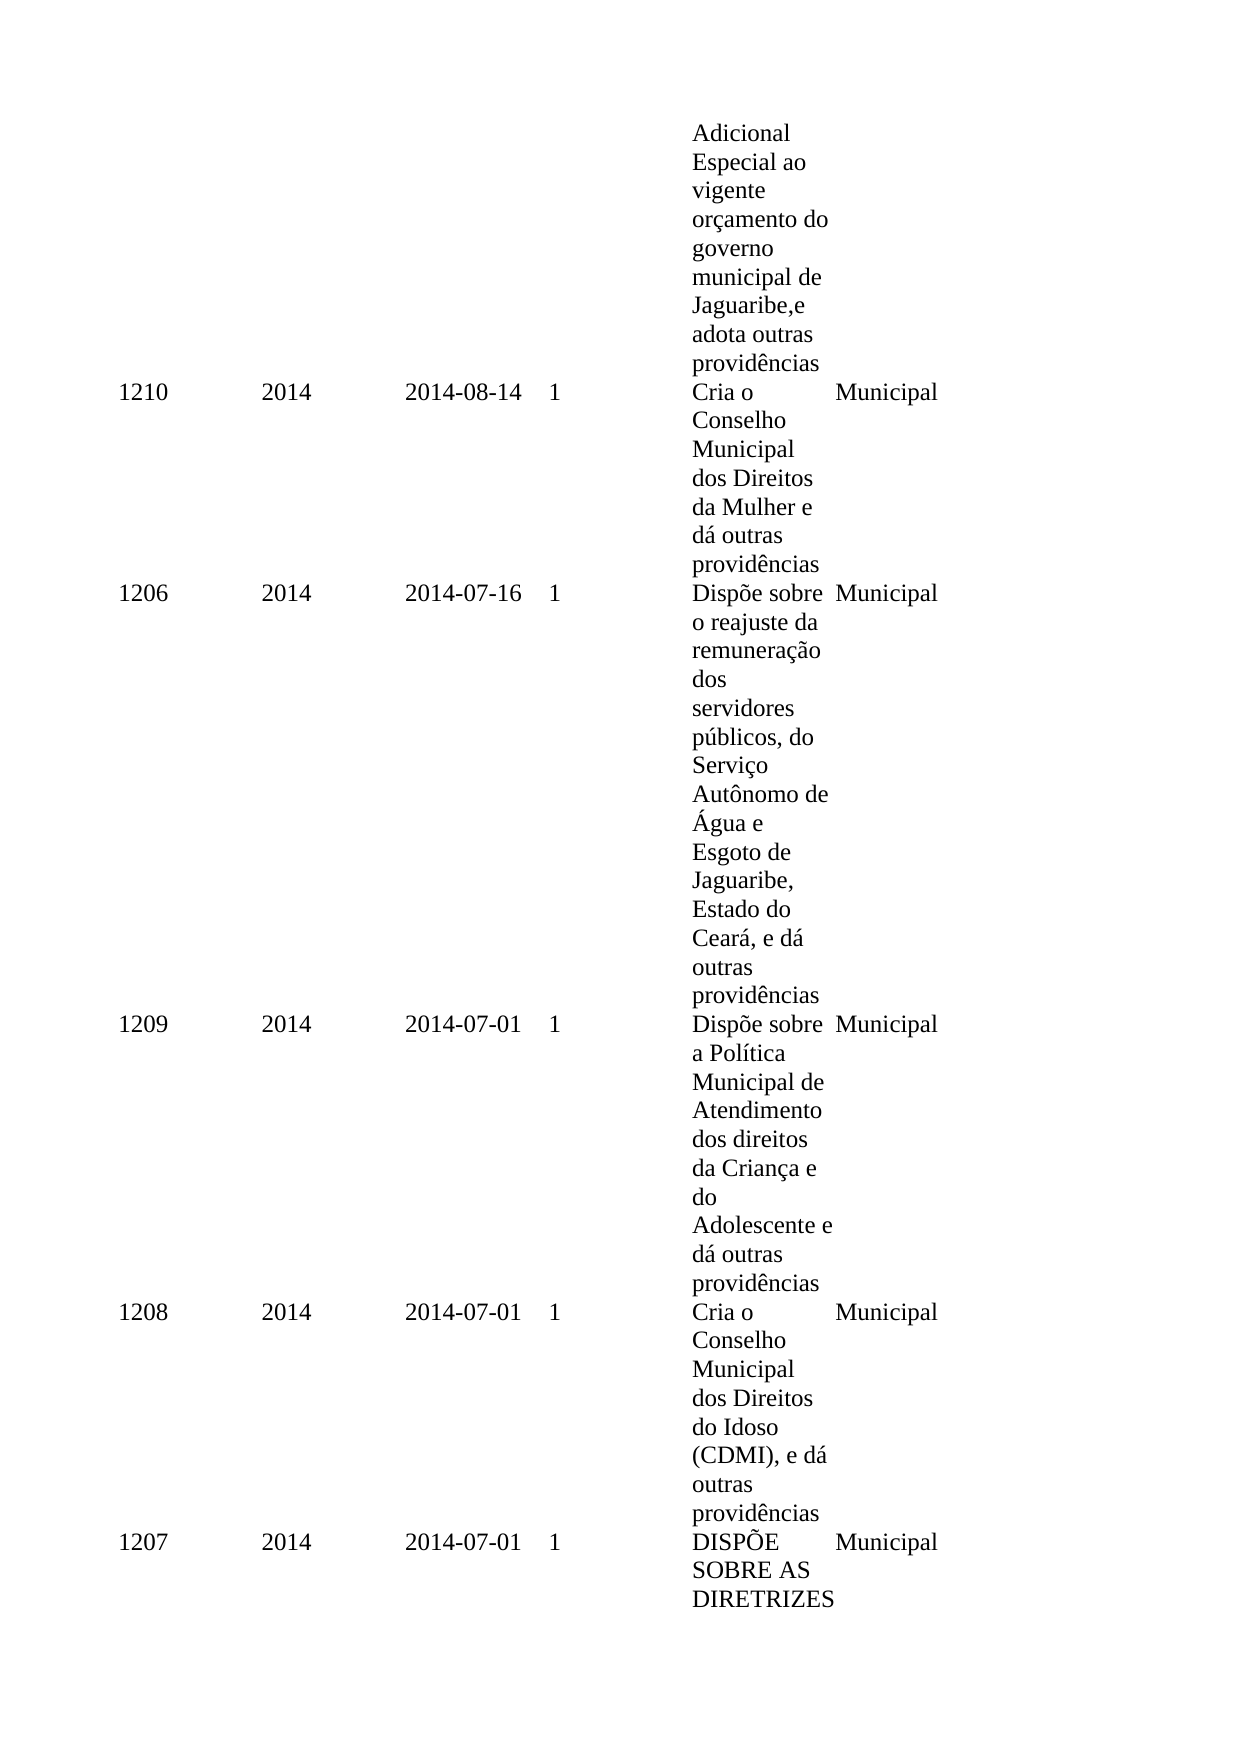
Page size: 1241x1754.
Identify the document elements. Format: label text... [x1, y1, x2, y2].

table_cell 1207 [118, 1527, 261, 1613]
table_cell [979, 377, 1122, 578]
table_cell [548, 118, 692, 377]
table_cell [979, 1527, 1122, 1613]
table_cell 1209 [118, 1009, 261, 1297]
table_cell 1 [548, 1527, 692, 1613]
table_cell 1 [548, 578, 692, 1009]
table_cell Dispõe sobre a Política Municipal de Atendimento dos direitos da Criança e do Adolescente e dá outras providências [692, 1009, 835, 1297]
table_cell 2014-08-14 [405, 377, 548, 578]
table_cell [118, 118, 261, 377]
table_cell Municipal [835, 578, 979, 1009]
table_cell Municipal [835, 1297, 979, 1527]
table_cell [261, 118, 405, 377]
table_cell 1206 [118, 578, 261, 1009]
table_cell Adicional Especial ao vigente orçamento do governo municipal de Jaguaribe,e adota outras providências [692, 118, 835, 377]
table_cell 2014-07-16 [405, 578, 548, 1009]
table_cell Dispõe sobre o reajuste da remuneração dos servidores públicos, do Serviço Autônomo de Água e Esgoto de Jaguaribe, Estado do Ceará, e dá outras providências [692, 578, 835, 1009]
table_cell [979, 1297, 1122, 1527]
table_cell 2014 [261, 377, 405, 578]
table_cell Municipal [835, 1009, 979, 1297]
table_cell Cria o Conselho Municipal dos Direitos do Idoso (CDMI), e dá outras providências [692, 1297, 835, 1527]
table_cell 2014-07-01 [405, 1527, 548, 1613]
table_cell 2014-07-01 [405, 1009, 548, 1297]
table_cell [979, 1009, 1122, 1297]
table_cell 2014 [261, 1527, 405, 1613]
table_cell [979, 578, 1122, 1009]
table_cell 2014 [261, 578, 405, 1009]
table_cell 2014 [261, 1009, 405, 1297]
table_cell Cria o Conselho Municipal dos Direitos da Mulher e dá outras providências [692, 377, 835, 578]
table_cell 2014-07-01 [405, 1297, 548, 1527]
table_cell DISPÕE SOBRE AS DIRETRIZES [692, 1527, 835, 1613]
table_cell 1 [548, 1297, 692, 1527]
table_cell Municipal [835, 1527, 979, 1613]
table_cell 1208 [118, 1297, 261, 1527]
table_cell 2014 [261, 1297, 405, 1527]
table_cell Municipal [835, 377, 979, 578]
table_cell 1210 [118, 377, 261, 578]
table_cell 1 [548, 377, 692, 578]
table_cell [405, 118, 548, 377]
table_cell [835, 118, 979, 377]
table_cell [979, 118, 1122, 377]
table_cell 1 [548, 1009, 692, 1297]
